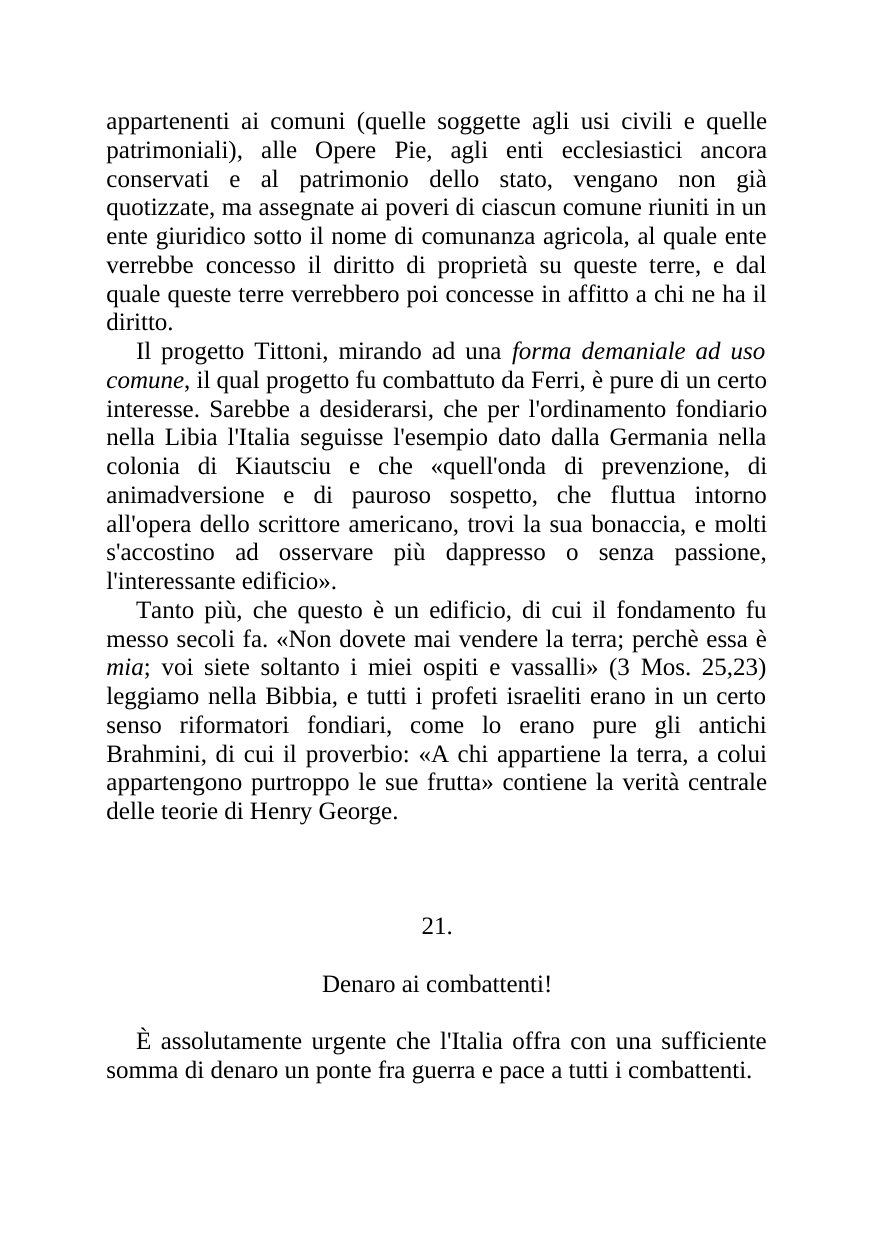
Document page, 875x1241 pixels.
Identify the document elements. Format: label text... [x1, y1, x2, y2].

text Denaro ai combattenti! [106, 969, 768, 997]
text Tanto più, che questo è un edificio, di cui il fondamento fu messo secoli fa. «Non dovete mai vendere la terra; perchè essa è mia; voi siete soltanto i miei ospiti e vassalli» (3 Mos. 25,23) leggiamo nella Bibbia, e tutti i profeti israeliti erano in un certo senso riformatori fondiari, come lo erano pure gli antichi Brahmini, di cui il proverbio: «A chi appartiene la terra, a colui appartengono purtroppo le sue frutta» contiene la verità centrale delle teorie di Henry George. [106, 595, 768, 825]
text appartenenti ai comuni (quelle soggette agli usi civili e quelle patrimoniali), alle Opere Pie, agli enti ecclesiastici ancora conservati e al patrimonio dello stato, vengano non già quotizzate, ma assegnate ai poveri di ciascun comune riuniti in un ente giuridico sotto il nome di comunanza agricola, al quale ente verrebbe concesso il diritto di proprietà su queste terre, e dal quale queste terre verrebbero poi concesse in affitto a chi ne ha il diritto. [106, 106, 768, 336]
text È assolutamente urgente che l'Italia offra con una sufficiente somma di denaro un ponte fra guerra e pace a tutti i combattenti. [106, 1026, 768, 1084]
text Il progetto Tittoni, mirando ad una forma demaniale ad uso comune, il qual progetto fu combattuto da Ferri, è pure di un certo interesse. Sarebbe a desiderarsi, che per l'ordinamento fondiario nella Libia l'Italia seguisse l'esempio dato dalla Germania nella colonia di Kiautsciu e che «quell'onda di prevenzione, di animadversione e di pauroso sospetto, che fluttua intorno all'opera dello scrittore americano, trovi la sua bonaccia, e molti s'accostino ad osservare più dappresso o senza passione, l'interessante edificio». [106, 336, 768, 595]
text 21. [106, 911, 768, 940]
